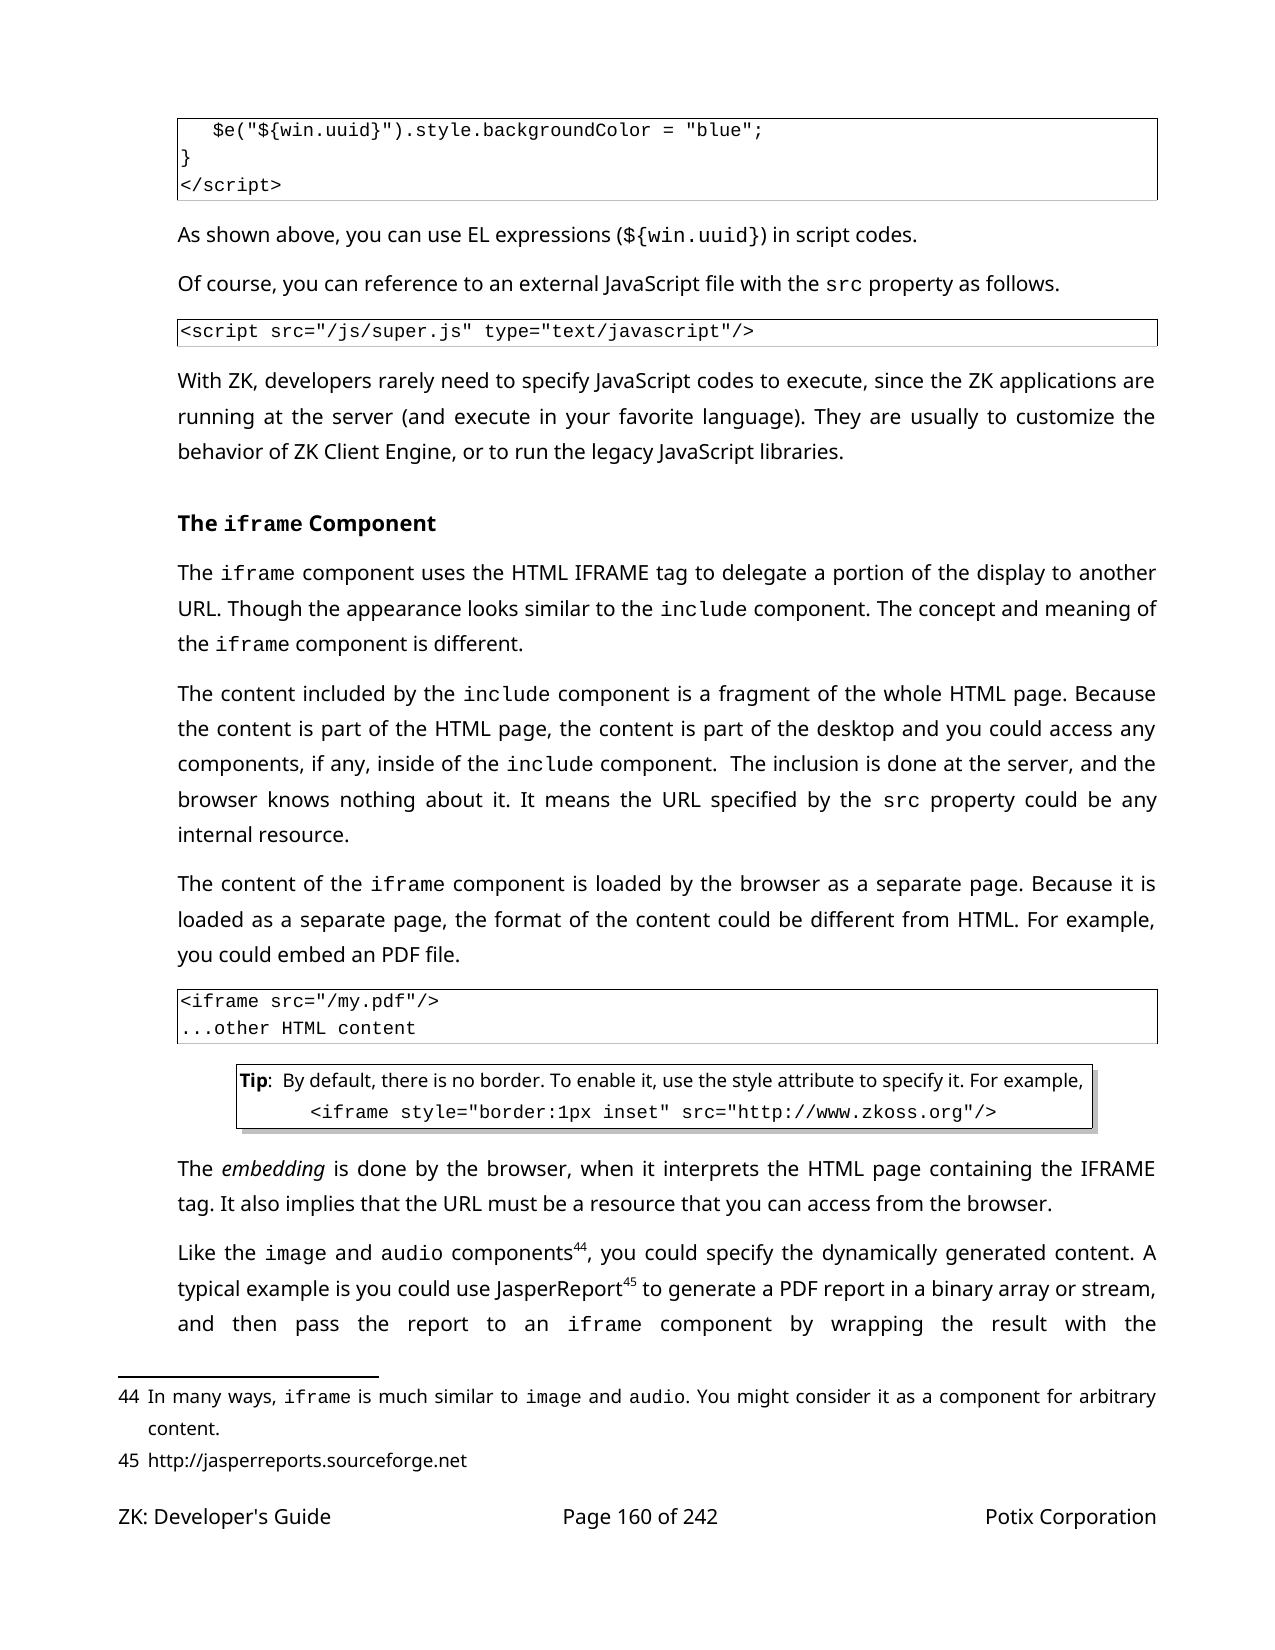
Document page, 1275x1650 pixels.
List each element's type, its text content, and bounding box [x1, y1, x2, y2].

text The content included by the include component is a fragment of the whole HTML page. Because the content is part of the HTML page, the content is part of the desktop and you could access any components, if any, inside of the include component. The inclusion is done at the server, and the browser knows nothing about it. It means the URL specified by the src property could be any internal resource. [177, 679, 1157, 849]
text With ZK, developers rarely need to specify JavaScript codes to execute, since the ZK applications are running at the server (and execute in your favorite language). They are usually to customize the behavior of ZK Client Engine, or to run the legacy JavaScript libraries. [177, 367, 1157, 465]
text The embedding is done by the browser, when it interprets the HTML page containing the IFRAME tag. It also implies that the URL must be a resource that you can access from the browser. [177, 1154, 1157, 1218]
text Like the image and audio components, you could specify the dynamically generated content. A typical example is you could use JasperReport to generate a PDF report in a binary array or stream, and then pass the report to an iframe component by wrapping the result with the [177, 1238, 1157, 1338]
subtitle The iframe Component [177, 508, 1157, 538]
text <iframe src="/my.pdf"/> [178, 990, 1157, 1013]
text ...other HTML content [178, 1016, 1157, 1043]
text } [178, 145, 1157, 169]
text Tip: By default, there is no border. To enable it, use the style attribute to specify it. For example, <iframe style="border:1px inset" src="http://www.zkoss.org"/> [237, 1065, 1092, 1128]
text The iframe component uses the HTML IFRAME tag to delegate a portion of the display to another URL. Though the appearance looks similar to the include component. The concept and meaning of the iframe component is different. [177, 558, 1157, 658]
text Of course, you can reference to an external JavaScript file with the src property as follows. [177, 269, 1157, 298]
text $e("${win.uuid}").style.backgroundColor = "blue"; [178, 119, 1157, 142]
text </script> [178, 172, 1157, 200]
text The content of the iframe component is loaded by the browser as a separate page. Because it is loaded as a separate page, the format of the content could be different from HTML. For example, you could embed an PDF file. [177, 869, 1157, 968]
text As shown above, you can use EL expressions (${win.uuid}) in script codes. [177, 220, 1157, 249]
text <script src="/js/super.js" type="text/javascript"/> [178, 320, 1157, 346]
text http://jasperreports.sourceforge.net [118, 1447, 1157, 1473]
text In many ways, iframe is much similar to image and audio. You might consider it as a component for arbitrary content. [118, 1383, 1157, 1441]
